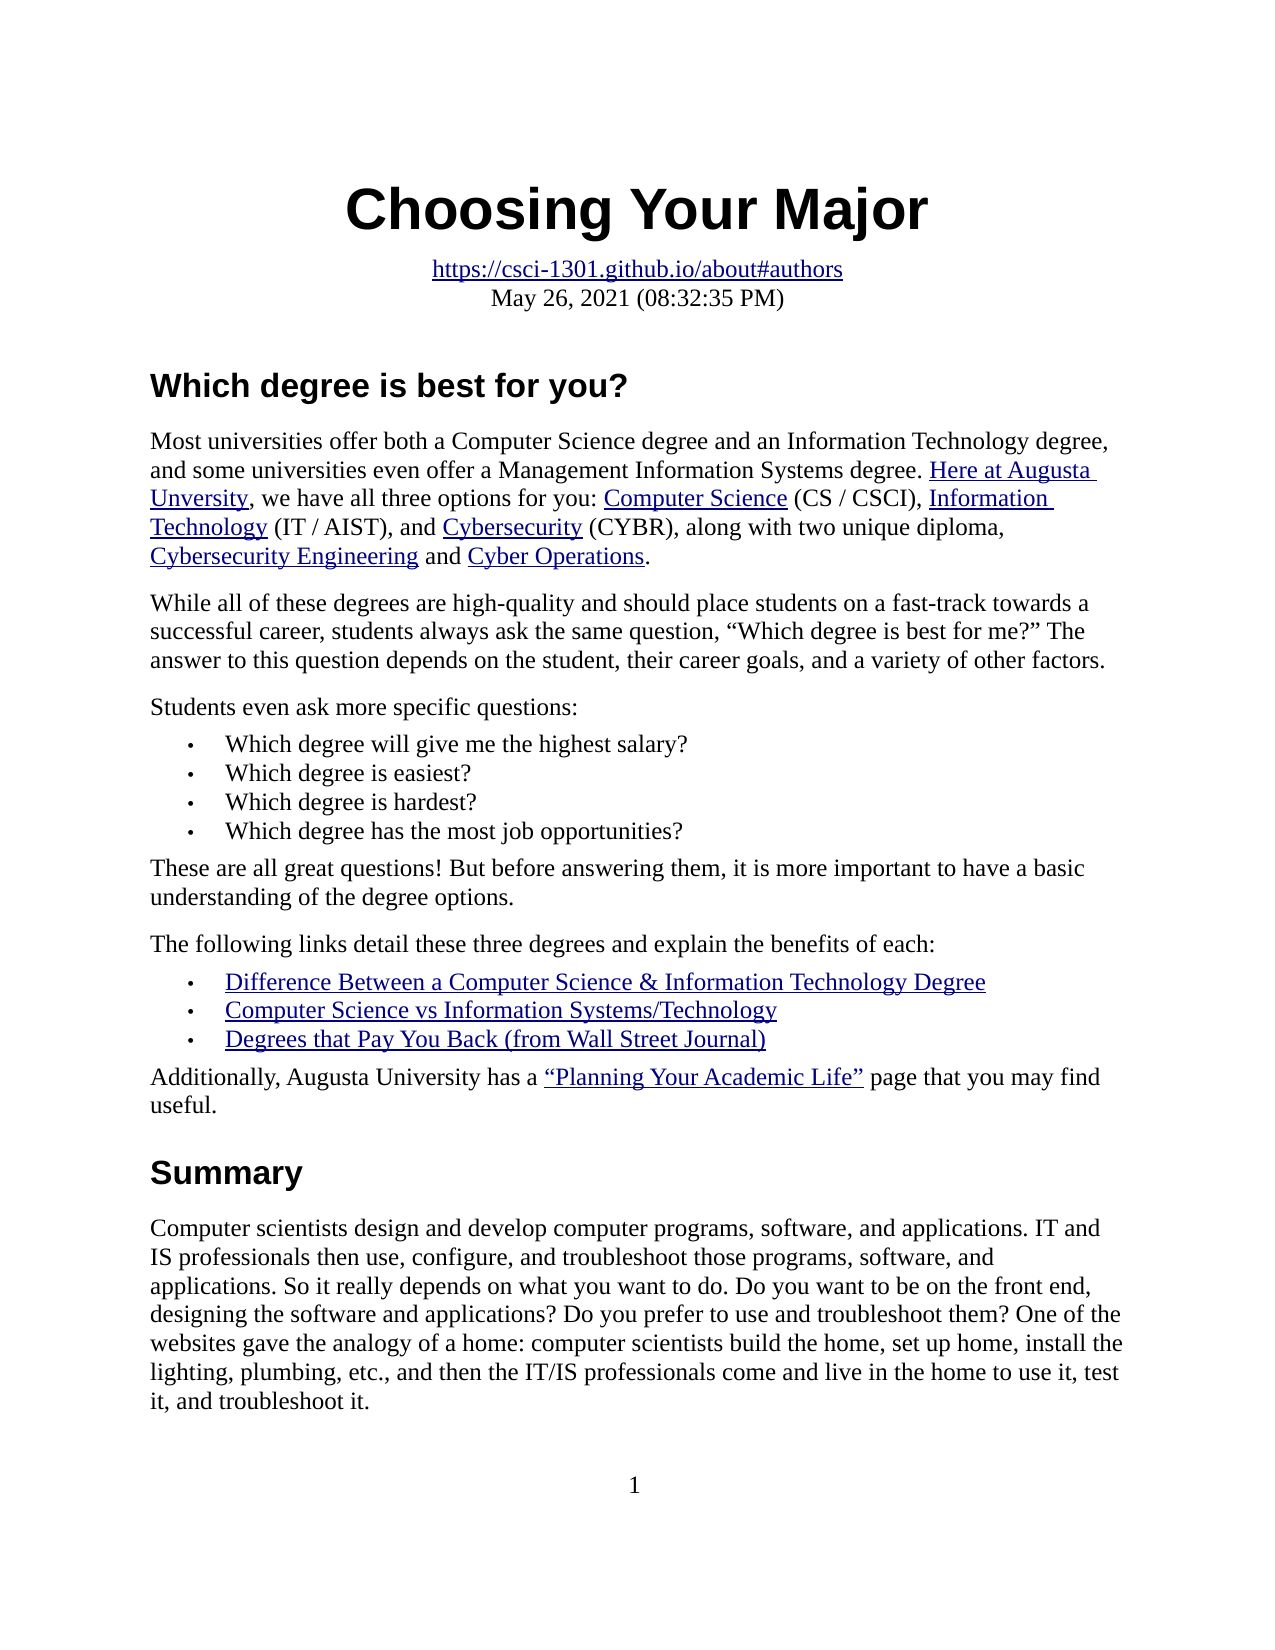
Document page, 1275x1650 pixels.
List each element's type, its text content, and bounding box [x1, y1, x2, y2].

text May 26, 2021 (08:32:35 PM) [150, 283, 1125, 312]
list Which degree is easiest? [187, 758, 1125, 787]
list Degrees that Pay You Back (from Wall Street Journal) [187, 1024, 1125, 1053]
text The following links detail these three degrees and explain the benefits of each: [150, 929, 1125, 958]
text Students even ask more specific questions: [150, 692, 1125, 721]
subtitle Summary [150, 1153, 1125, 1192]
list Which degree has the most job opportunities? [187, 816, 1125, 844]
text https://csci-1301.github.io/about#authors [150, 254, 1125, 283]
text Computer scientists design and develop computer programs, software, and applications. IT and IS professionals then use, configure, and troubleshoot those programs, software, and applications. So it really depends on what you want to do. Do you want to be on the front end, designing the software and applications? Do you prefer to use and troubleshoot them? One of the websites gave the analogy of a home: computer scientists build the home, set up home, install the lighting, plumbing, etc., and then the IT/IS professionals come and live in the home to use it, test it, and troubleshoot it. [150, 1213, 1125, 1414]
title Choosing Your Major [150, 175, 1125, 242]
text While all of these degrees are high-quality and should place students on a fast-track towards a successful career, students always ask the same question, “Which degree is best for me?” The answer to this question depends on the student, their career goals, and a variety of other factors. [150, 588, 1125, 674]
list Which degree will give me the highest salary? [187, 729, 1125, 758]
list Computer Science vs Information Systems/Technology [187, 995, 1125, 1024]
list Which degree is hardest? [187, 787, 1125, 816]
text Most universities offer both a Computer Science degree and an Information Technology degree, and some universities even offer a Management Information Systems degree. Here at Augusta Unversity, we have all three options for you: Computer Science (CS / CSCI), Information Technology (IT / AIST), and Cybersecurity (CYBR), along with two unique diploma, Cybersecurity Engineering and Cyber Operations. [150, 426, 1125, 570]
subtitle Which degree is best for you? [150, 366, 1125, 404]
text Additionally, Augusta University has a “Planning Your Academic Life” page that you may find useful. [150, 1062, 1125, 1119]
list Difference Between a Computer Science & Information Technology Degree [187, 967, 1125, 995]
text These are all great questions! But before answering them, it is more important to have a basic understanding of the degree options. [150, 853, 1125, 911]
